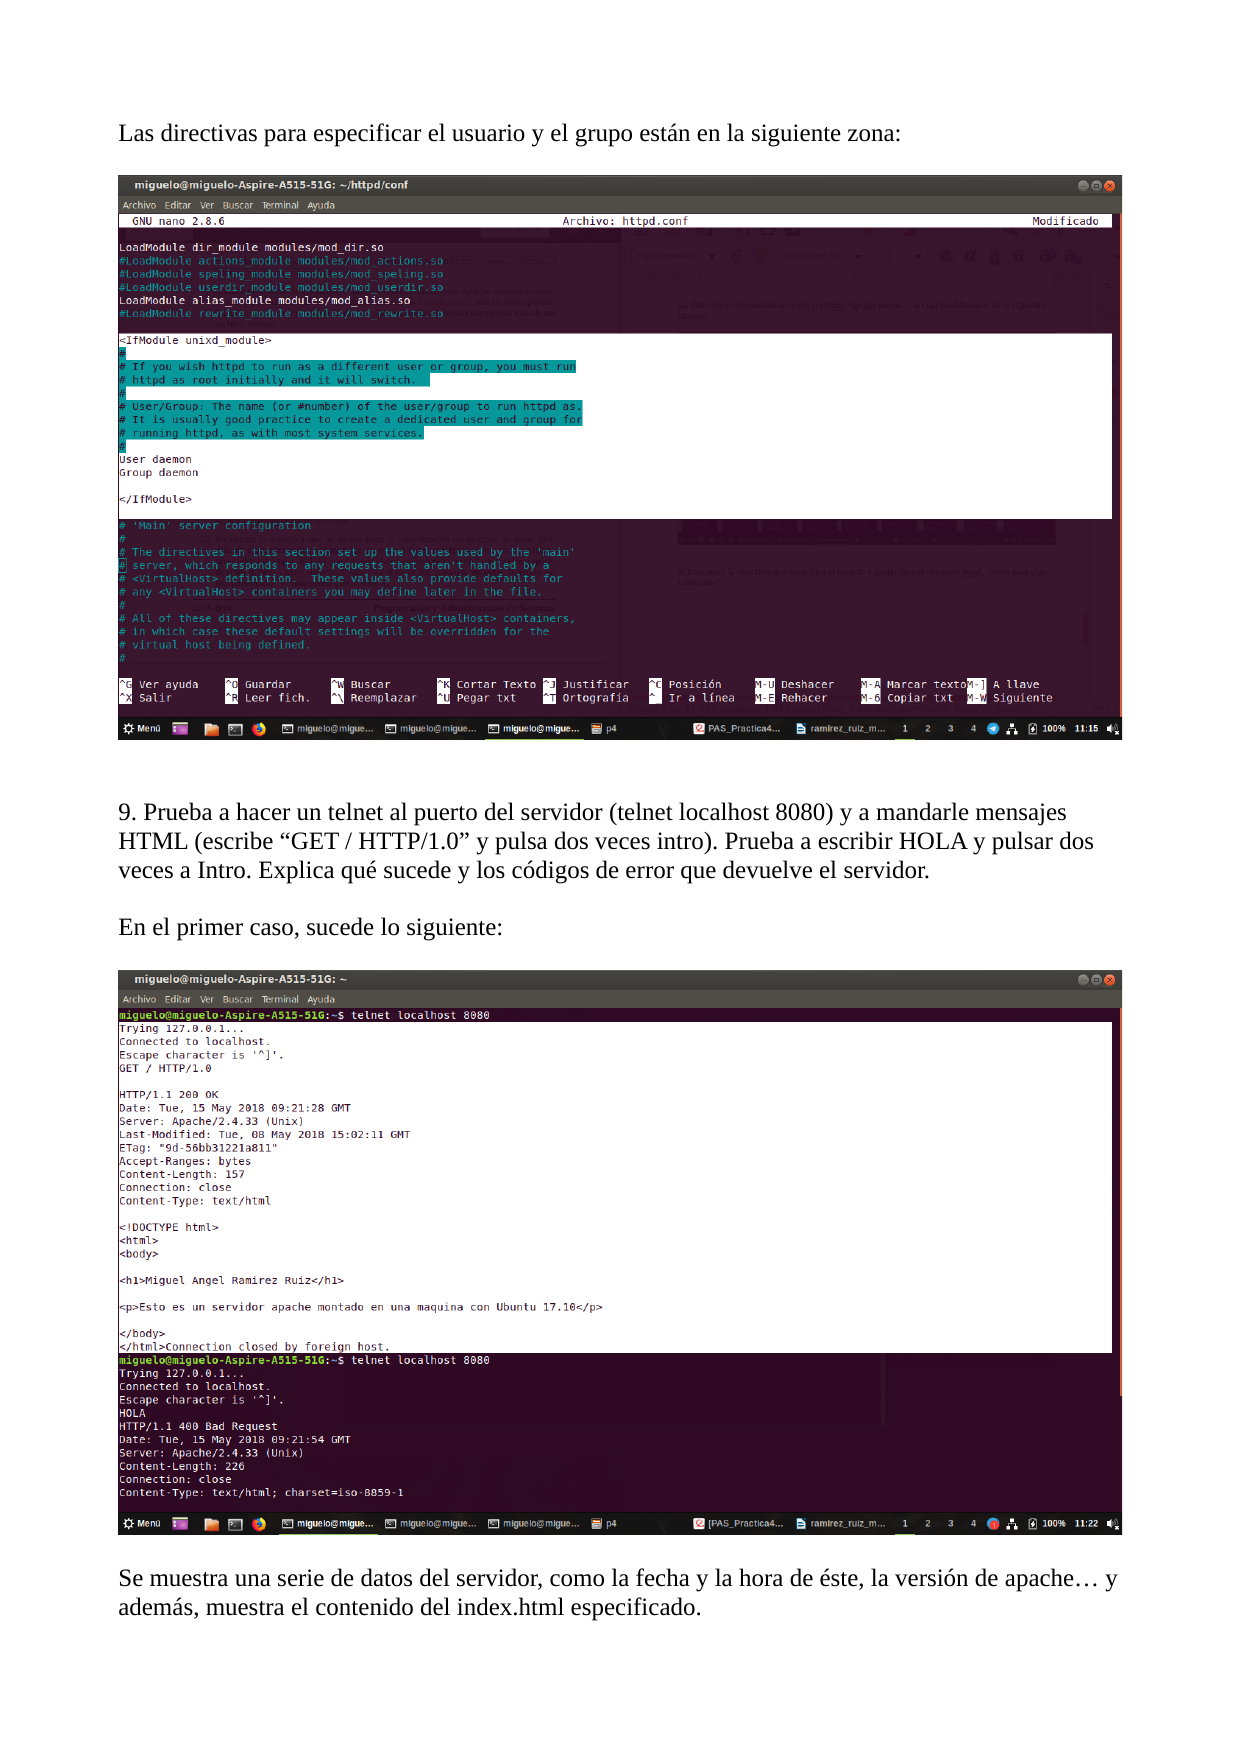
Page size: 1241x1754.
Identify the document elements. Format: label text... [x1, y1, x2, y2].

text Las directivas para especificar el usuario y el grupo están en la siguiente zona: [118, 118, 1122, 147]
text 9. Prueba a hacer un telnet al puerto del servidor (telnet localhost 8080) y a mandarle mensajes HTML (escribe “GET / HTTP/1.0” y pulsa dos veces intro). Prueba a escribir HOLA y pulsar dos veces a Intro. Explica qué sucede y los códigos de error que devuelve el servidor. [118, 797, 1122, 884]
picture [118, 175, 1123, 740]
picture [118, 970, 1123, 1535]
text En el primer caso, sucede lo siguiente: [118, 912, 1122, 941]
text Se muestra una serie de datos del servidor, como la fecha y la hora de éste, la versión de apache… y además, muestra el contenido del index.html especificado. [118, 1563, 1122, 1621]
